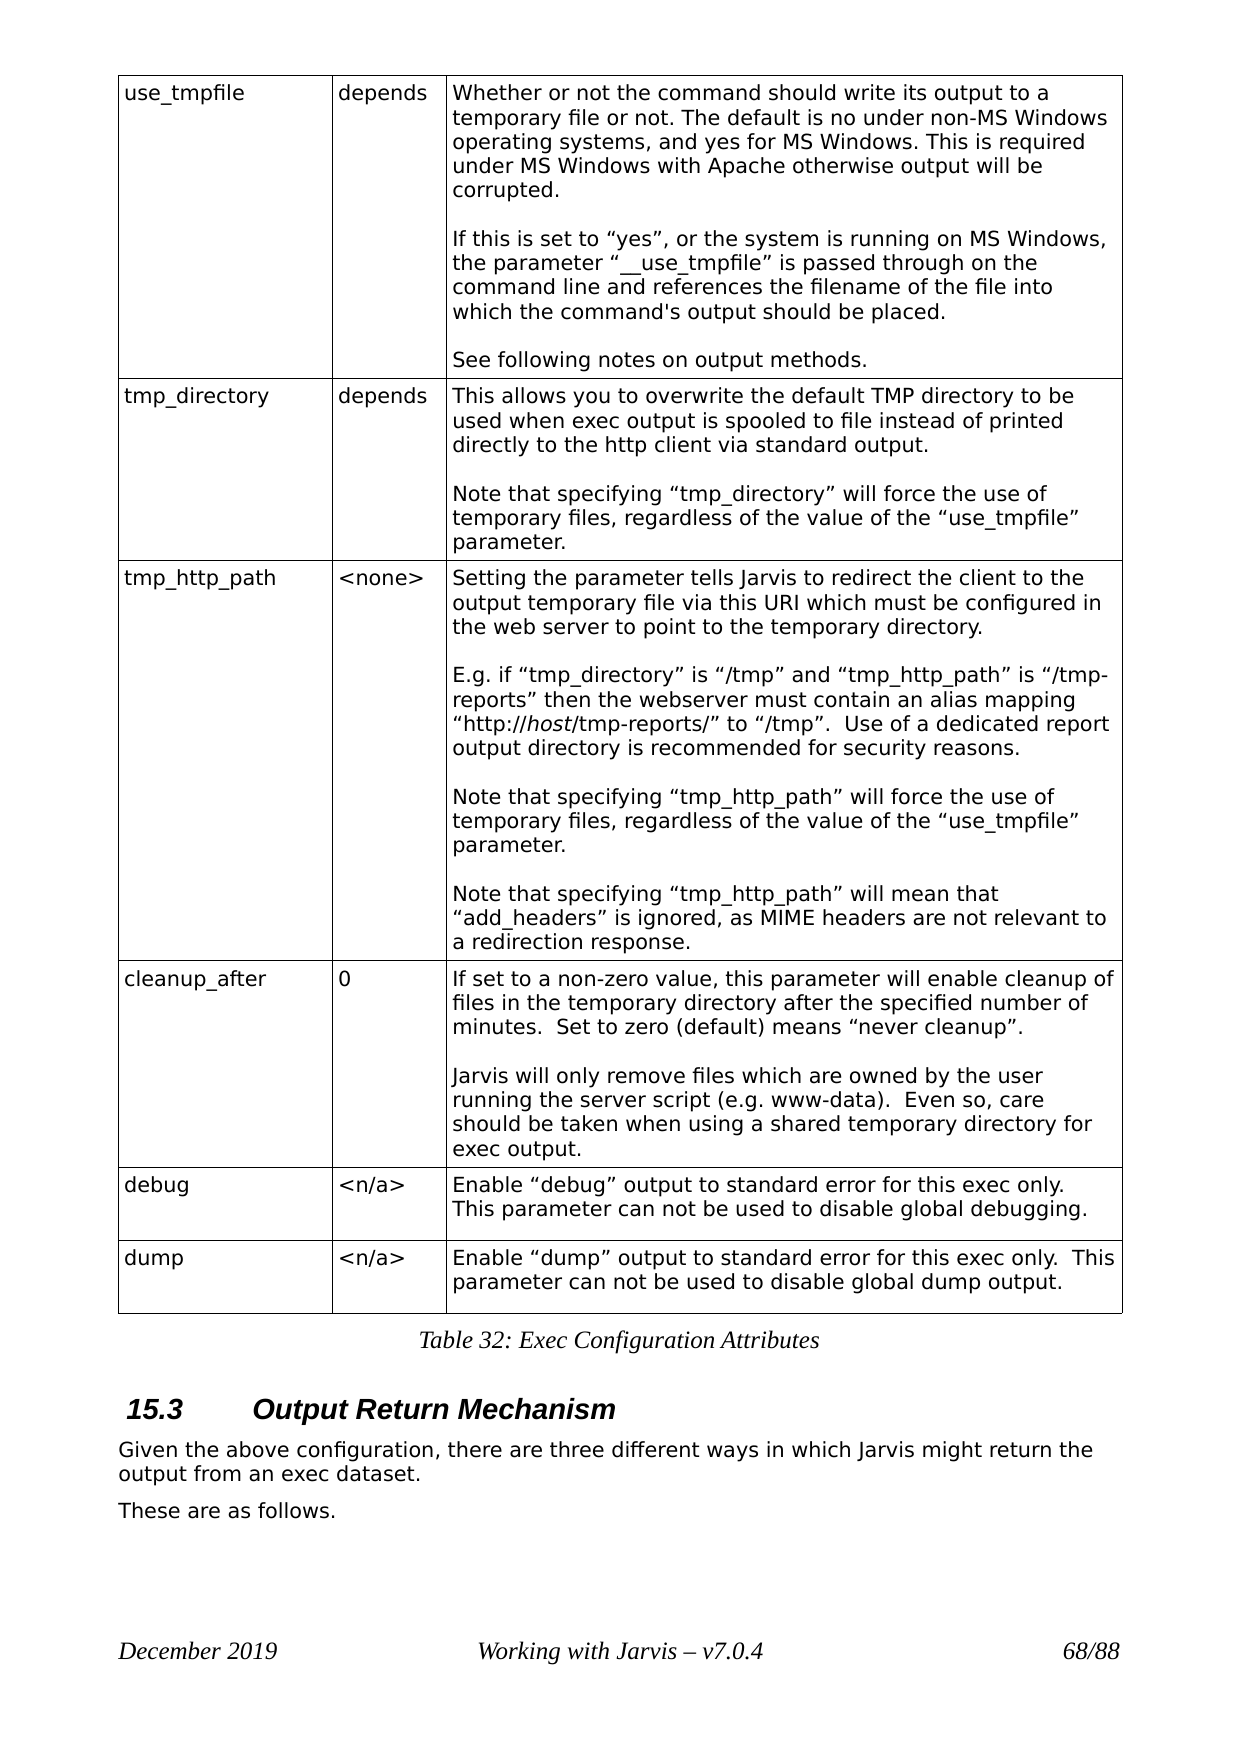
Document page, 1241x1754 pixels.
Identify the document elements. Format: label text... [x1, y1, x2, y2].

table_cell <n/a> [333, 1241, 446, 1313]
text These are as follows. [118, 1499, 1122, 1523]
table_cell Enable “dump” output to standard error for this exec only. This parameter can not be used to disable global dump output. [447, 1241, 1122, 1313]
table_cell Enable “debug” output to standard error for this exec only. This parameter can not be used to disable global debugging. [447, 1168, 1122, 1239]
text Given the above configuration, there are three different ways in which Jarvis might return the output from an exec dataset. [118, 1438, 1122, 1486]
table_cell Setting the parameter tells Jarvis to redirect the client to the output temporary file via this URI which must be configured in the web server to point to the temporary directory. E.g. if “tmp_directory” is “/tmp” and “tmp_http_path” is “/tmp-reports” then the webserver must contain an alias mapping “http://host/tmp-reports/” to “/tmp”. Use of a dedicated report output directory is recommended for security reasons. Note that specifying “tmp_http_path” will force the use of temporary files, regardless of the value of the “use_tmpfile” parameter. Note that specifying “tmp_http_path” will mean that “add_headers” is ignored, as MIME headers are not relevant to a redirection response. [447, 561, 1122, 960]
table_cell This allows you to overwrite the default TMP directory to be used when exec output is spooled to file instead of printed directly to the http client via standard output. Note that specifying “tmp_directory” will force the use of temporary files, regardless of the value of the “use_tmpfile” parameter. [447, 379, 1122, 560]
table_cell cleanup_after [119, 961, 332, 1167]
subtitle Output Return Mechanism [118, 1392, 1122, 1425]
table_cell depends [333, 76, 446, 378]
table_cell <none> [333, 561, 446, 960]
table_cell If set to a non-zero value, this parameter will enable cleanup of files in the temporary directory after the specified number of minutes. Set to zero (default) means “never cleanup”. Jarvis will only remove files which are owned by the user running the server script (e.g. www-data). Even so, care should be taken when using a shared temporary directory for exec output. [447, 961, 1122, 1167]
table_cell use_tmpfile [119, 76, 332, 378]
table_cell dump [119, 1241, 332, 1313]
table_cell debug [119, 1168, 332, 1239]
table_cell <n/a> [333, 1168, 446, 1239]
text Table 32: Exec Configuration Attributes [118, 1326, 1122, 1354]
table_cell depends [333, 379, 446, 560]
table_cell 0 [333, 961, 446, 1167]
table_cell tmp_directory [119, 379, 332, 560]
table_cell tmp_http_path [119, 561, 332, 960]
table_cell Whether or not the command should write its output to a temporary file or not. The default is no under non-MS Windows operating systems, and yes for MS Windows. This is required under MS Windows with Apache otherwise output will be corrupted. If this is set to “yes”, or the system is running on MS Windows, the parameter “__use_tmpfile” is passed through on the command line and references the filename of the file into which the command's output should be placed. See following notes on output methods. [447, 76, 1122, 378]
